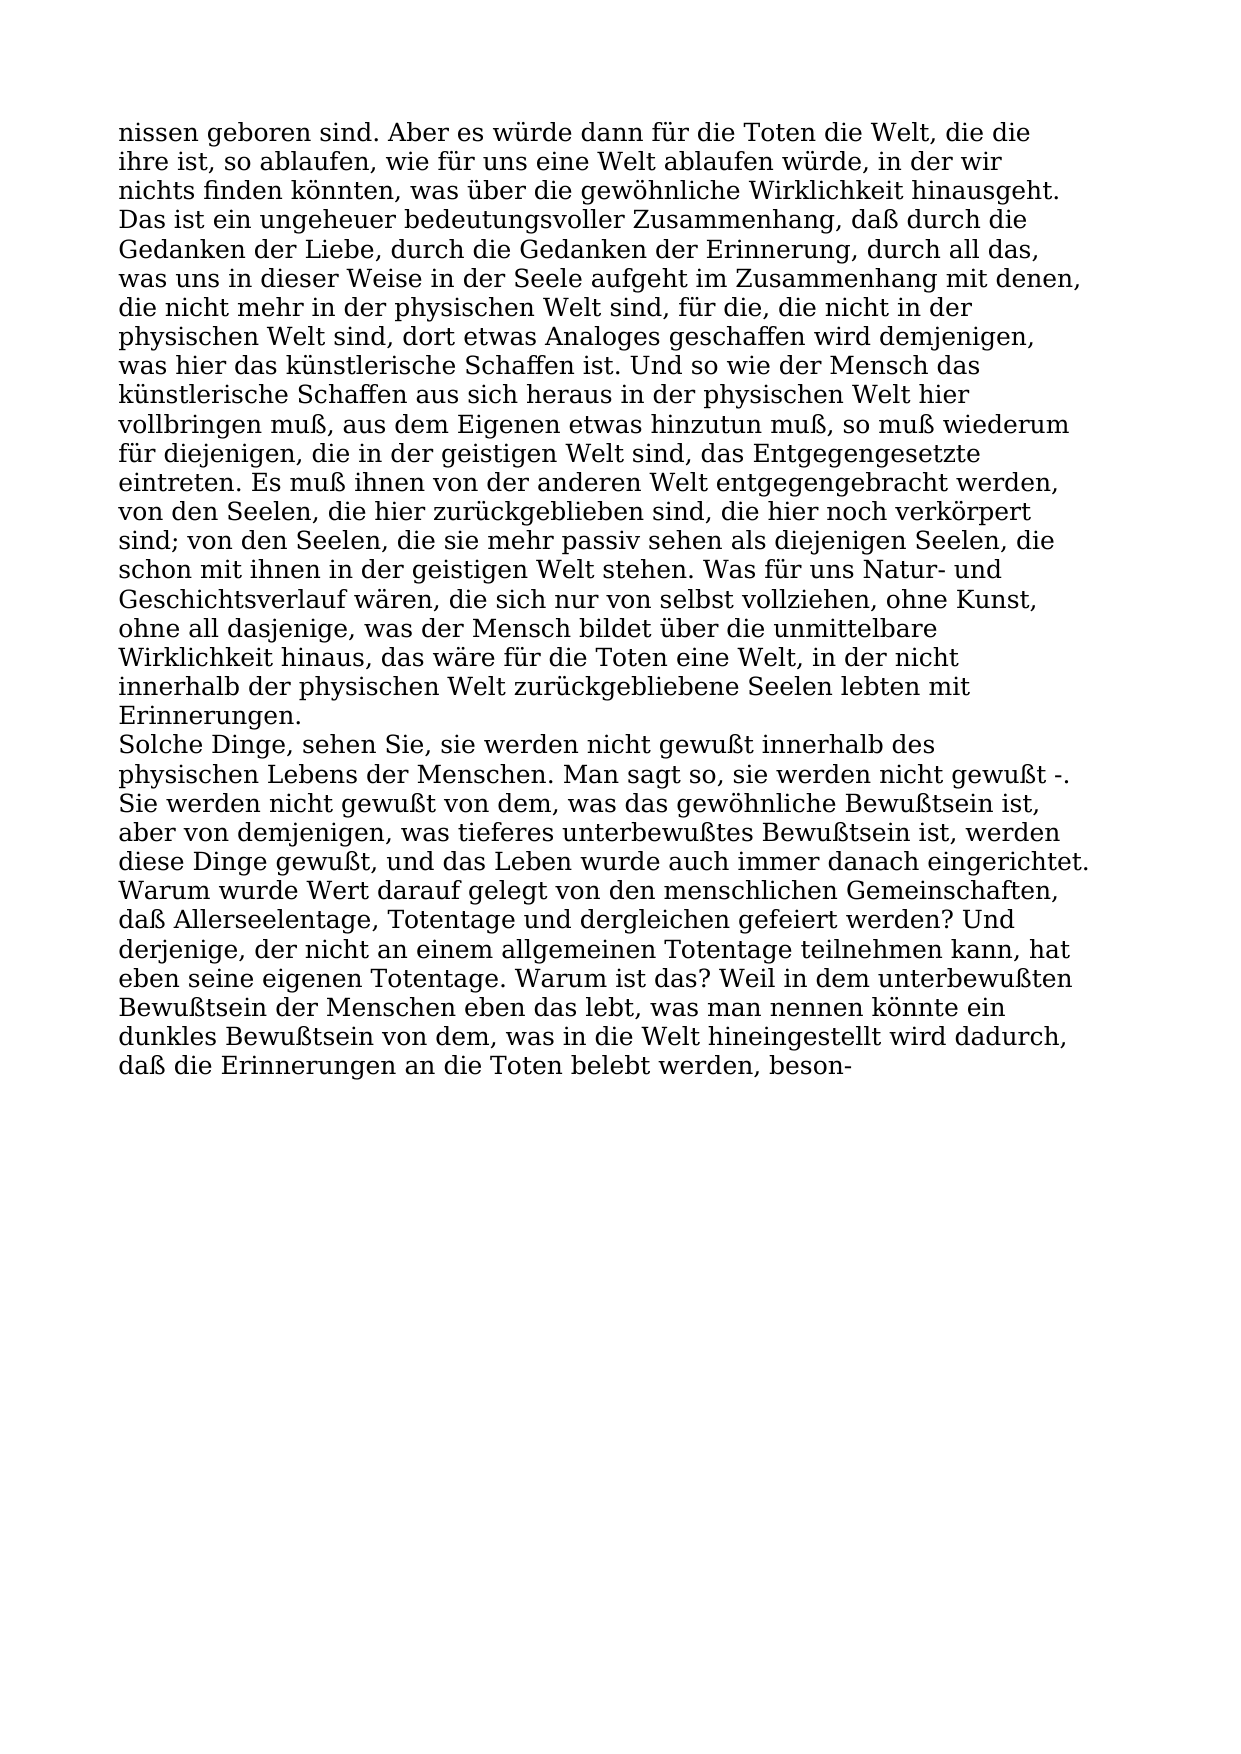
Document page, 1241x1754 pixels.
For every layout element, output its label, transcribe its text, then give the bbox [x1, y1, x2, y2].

text Geschichtsverlauf wären, die sich nur von selbst vollziehen, ohne Kunst, [118, 585, 1122, 614]
text physischen Welt sind, dort etwas Analoges geschaffen wird demjenigen, [118, 322, 1122, 351]
text Gedanken der Liebe, durch die Gedanken der Erinnerung, durch all das, [118, 235, 1122, 264]
text daß Allerseelentage, Totentage und dergleichen gefeiert werden? Und [118, 906, 1122, 935]
text sind; von den Seelen, die sie mehr passiv sehen als diejenigen Seelen, die [118, 526, 1122, 556]
text nichts finden könnten, was über die gewöhnliche Wirklichkeit hinausgeht. [118, 176, 1122, 206]
text was hier das künstlerische Schaffen ist. Und so wie der Mensch das [118, 351, 1122, 381]
text Bewußtsein der Menschen eben das lebt, was man nennen könnte ein [118, 993, 1122, 1022]
text Sie werden nicht gewußt von dem, was das gewöhnliche Bewußtsein ist, [118, 789, 1122, 818]
text künstlerische Schaffen aus sich heraus in der physischen Welt hier [118, 381, 1122, 410]
text vollbringen muß, aus dem Eigenen etwas hinzutun muß, so muß wiederum [118, 410, 1122, 439]
text Wirklichkeit hinaus, das wäre für die Toten eine Welt, in der nicht [118, 643, 1122, 672]
text diese Dinge gewußt, und das Leben wurde auch immer danach eingerichtet. [118, 847, 1122, 876]
text eben seine eigenen Totentage. Warum ist das? Weil in dem unterbewußten [118, 964, 1122, 993]
text derjenige, der nicht an einem allgemeinen Totentage teilnehmen kann, hat [118, 935, 1122, 964]
text ihre ist, so ablaufen, wie für uns eine Welt ablaufen würde, in der wir [118, 147, 1122, 176]
text Das ist ein ungeheuer bedeutungsvoller Zusammenhang, daß durch die [118, 206, 1122, 235]
text Solche Dinge, sehen Sie, sie werden nicht gewußt innerhalb des [118, 731, 1122, 760]
text eintreten. Es muß ihnen von der anderen Welt entgegengebracht werden, [118, 468, 1122, 497]
text ohne all dasjenige, was der Mensch bildet über die unmittelbare [118, 614, 1122, 643]
text daß die Erinnerungen an die Toten belebt werden, beson- [118, 1051, 1122, 1081]
text Warum wurde Wert darauf gelegt von den menschlichen Gemeinschaften, [118, 876, 1122, 906]
text innerhalb der physischen Welt zurückgebliebene Seelen lebten mit [118, 672, 1122, 701]
text was uns in dieser Weise in der Seele aufgeht im Zusammenhang mit denen, [118, 264, 1122, 293]
text aber von demjenigen, was tieferes unterbewußtes Bewußtsein ist, werden [118, 818, 1122, 847]
text die nicht mehr in der physischen Welt sind, für die, die nicht in der [118, 293, 1122, 322]
text nissen geboren sind. Aber es würde dann für die Toten die Welt, die die [118, 118, 1122, 147]
text physischen Lebens der Menschen. Man sagt so, sie werden nicht gewußt -. [118, 760, 1122, 789]
text dunkles Bewußtsein von dem, was in die Welt hineingestellt wird dadurch, [118, 1022, 1122, 1051]
text schon mit ihnen in der geistigen Welt stehen. Was für uns Natur- und [118, 556, 1122, 585]
text von den Seelen, die hier zurückgeblieben sind, die hier noch verkörpert [118, 497, 1122, 526]
text Erinnerungen. [118, 701, 1122, 731]
text für diejenigen, die in der geistigen Welt sind, das Entgegengesetzte [118, 439, 1122, 468]
